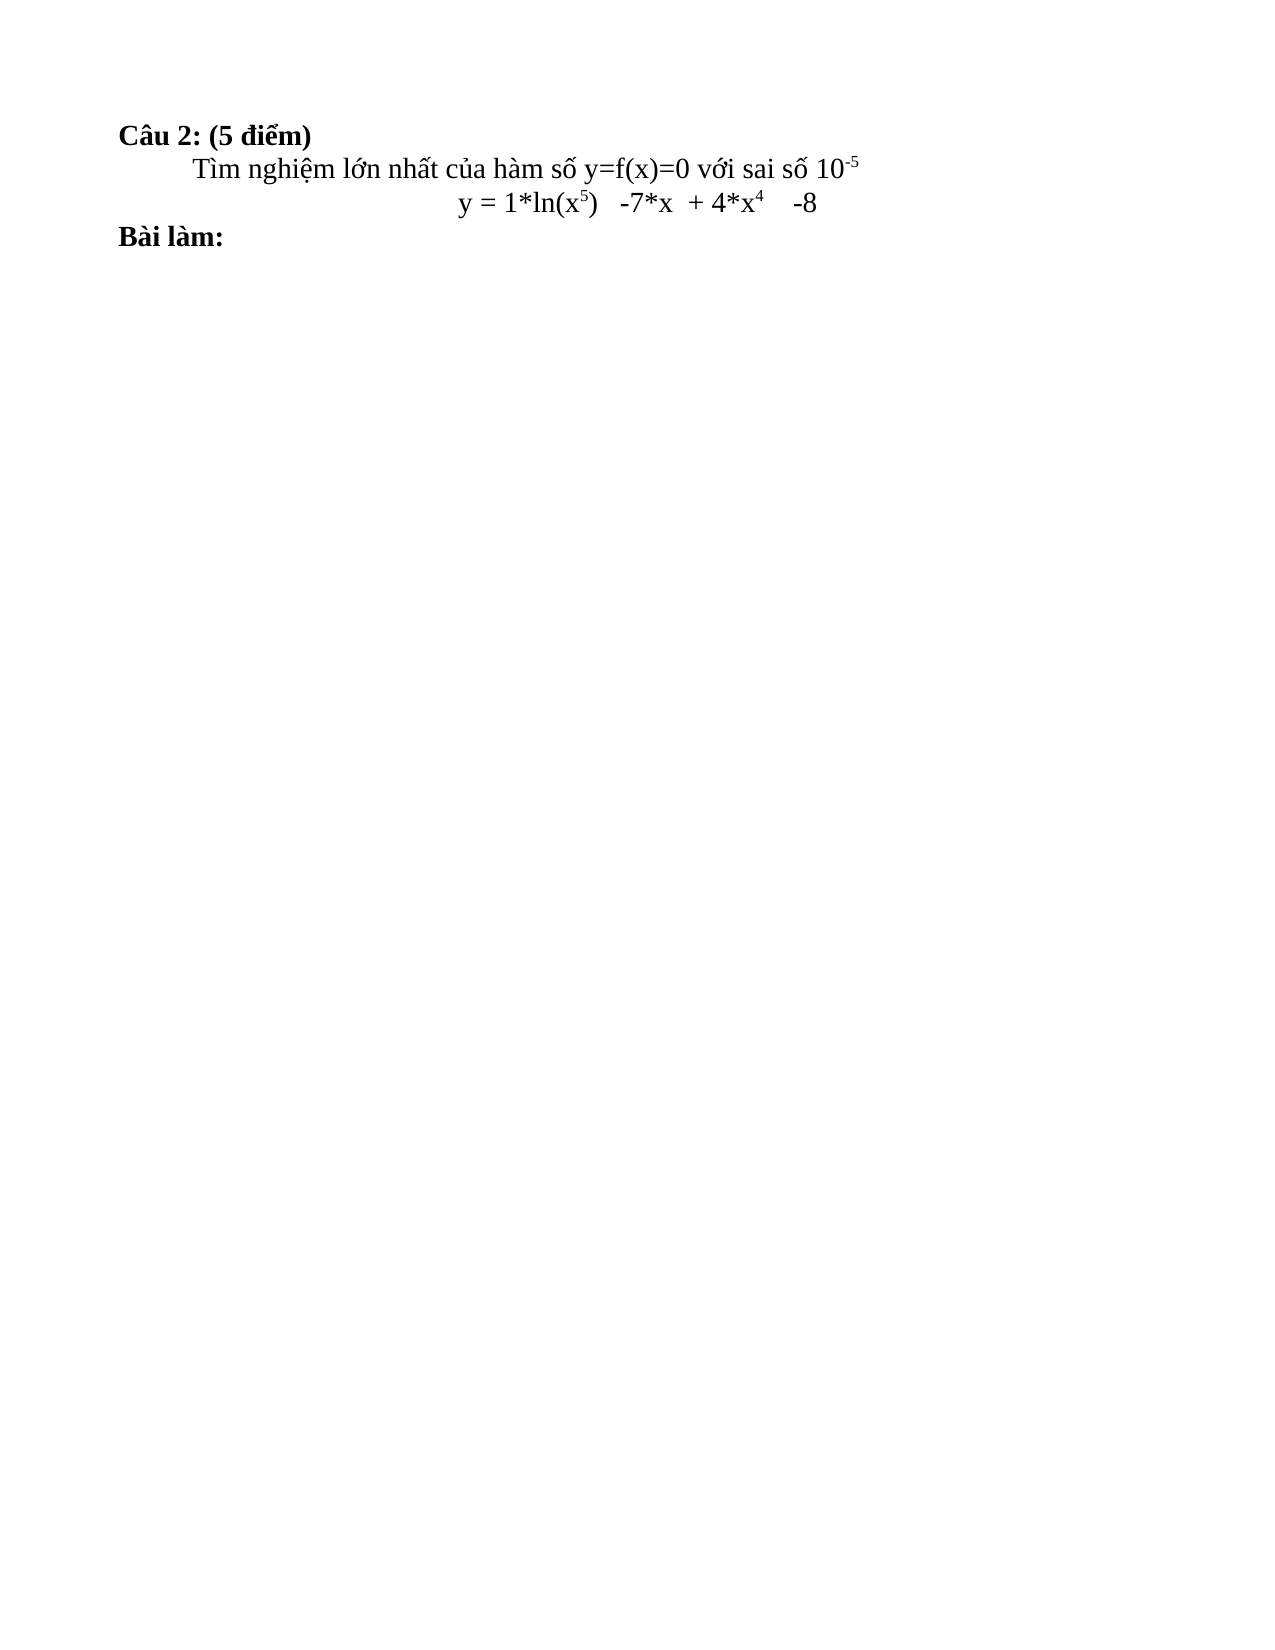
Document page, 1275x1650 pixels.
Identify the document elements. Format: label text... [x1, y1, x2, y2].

text Câu 2: (5 điểm) [118, 118, 1157, 152]
text Bài làm: [118, 219, 1157, 252]
text Tìm nghiệm lớn nhất của hàm số y=f(x)=0 với sai số 10-5 [118, 152, 1157, 185]
text y = 1*ln(x5) -7*x + 4*x4 -8 [118, 185, 1157, 219]
